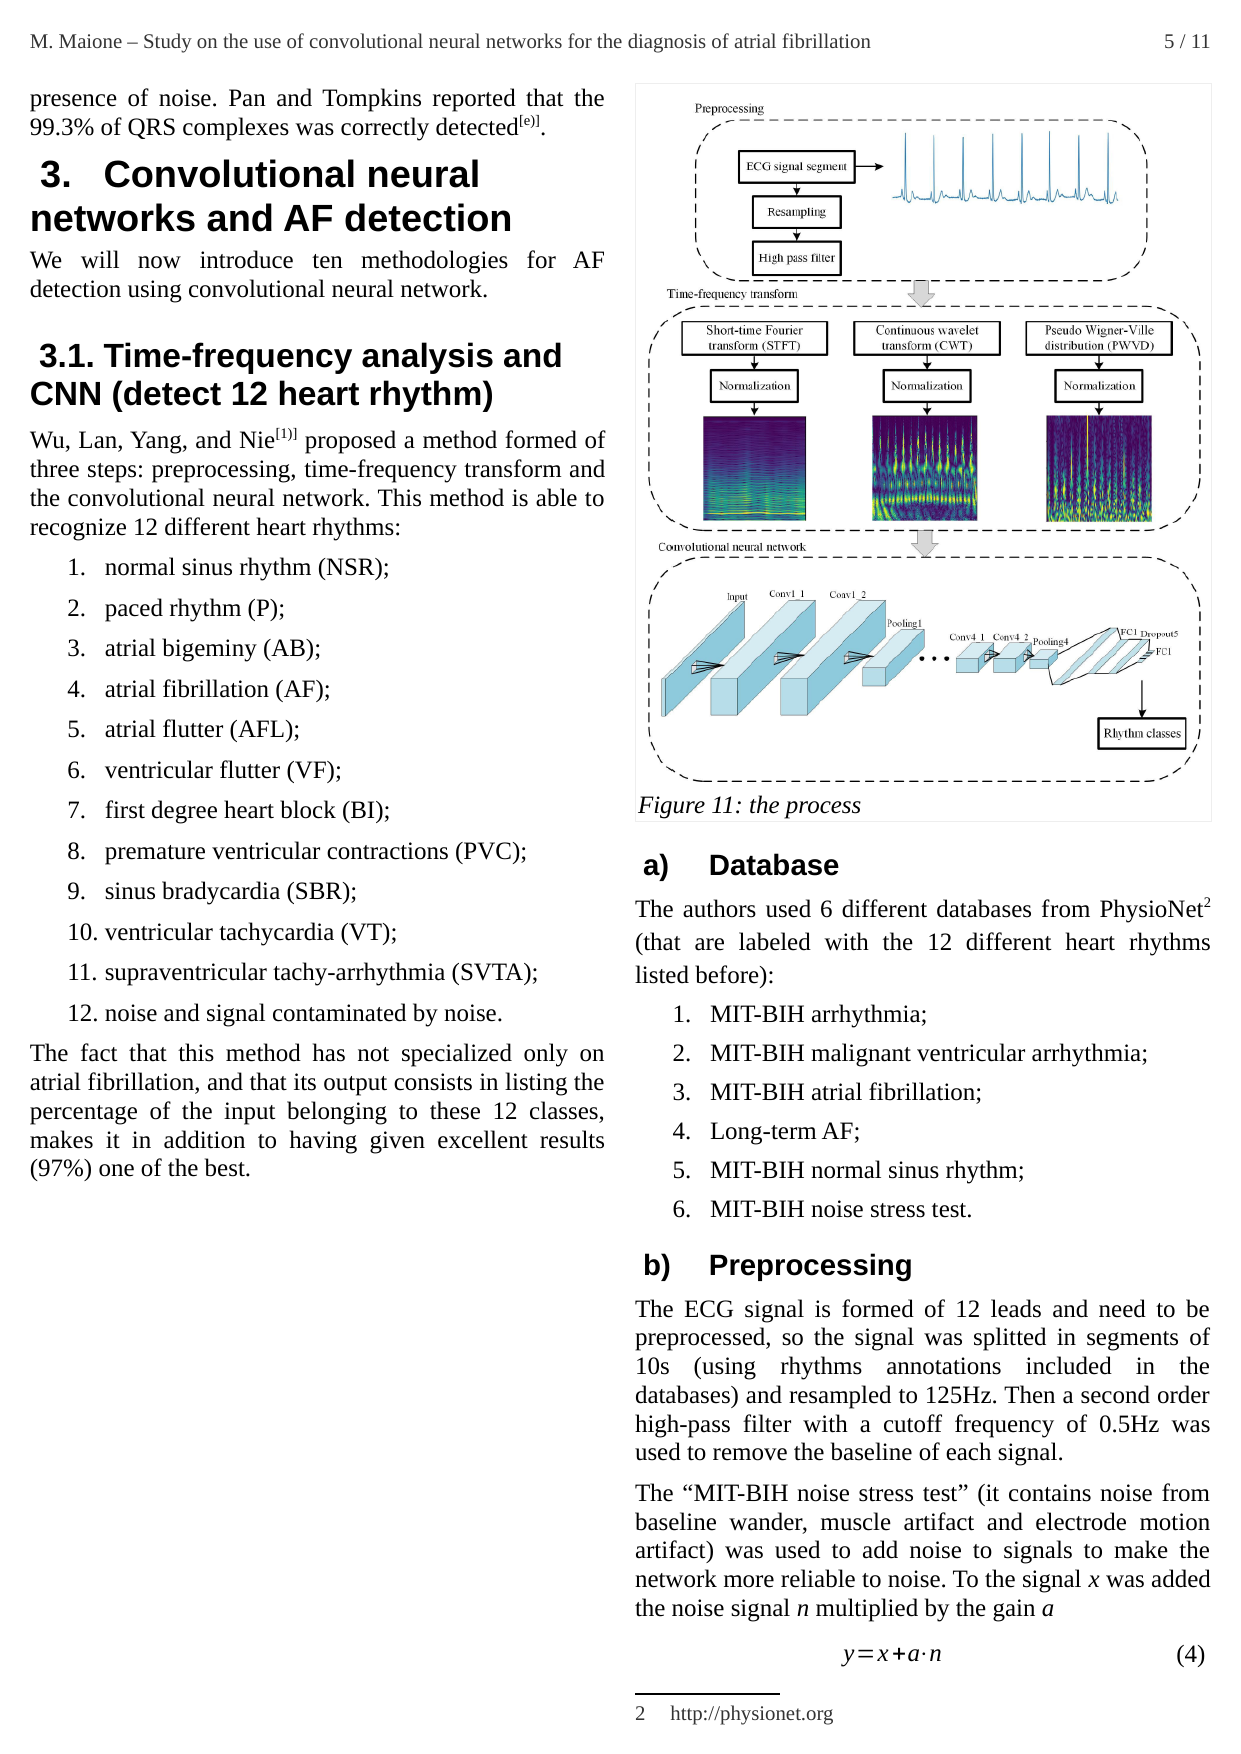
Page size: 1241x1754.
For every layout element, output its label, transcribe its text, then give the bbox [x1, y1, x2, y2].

text We will now introduce ten methodologies for AF detection using convolutional neural network. [29, 246, 605, 303]
text Wu, Lan, Yang, and Nie[1] proposed a method formed of three steps: preprocessing, time-frequency transform and the convolutional neural network. This method is able to recognize 12 different heart rhythms: [29, 425, 605, 540]
list MIT-BIH noise stress test. [672, 1194, 1211, 1223]
list MIT-BIH malignant ventricular arrhythmia; [672, 1038, 1211, 1067]
list ventricular flutter (VF); [67, 755, 605, 783]
list atrial fibrillation (AF); [67, 674, 605, 702]
text The authors used 6 different databases from PhysioNet (that are labeled with the 12 different heart rhythms listed before): [635, 894, 1211, 989]
text The “MIT-BIH noise stress test” (it contains noise from baseline wander, muscle artifact and electrode motion artifact) was used to add noise to signals to make the network more reliable to noise. To the signal x was added the noise signal n multiplied by the gain a [635, 1478, 1211, 1622]
text http://physionet.org [635, 1700, 1211, 1724]
text Figure 11: the process [638, 790, 1208, 818]
list MIT-BIH normal sinus rhythm; [672, 1155, 1211, 1184]
list normal sinus rhythm (NSR); [67, 552, 605, 581]
table_header [635, 1634, 1147, 1686]
text presence of noise. Pan and Tompkins reported that the 99.3% of QRS complexes was correctly detected[e]. [29, 83, 605, 141]
subtitle Convolutional neural networks and AF detection [29, 152, 605, 239]
text The fact that this method has not specialized only on atrial fibrillation, and that its output consists in listing the percentage of the input belonging to these 12 classes, makes it in addition to having given excellent results (97%) one of the best. [29, 1038, 605, 1182]
list atrial flutter (AFL); [67, 714, 605, 743]
subtitle Time-frequency analysis and CNN (detect 12 heart rhythm) [29, 336, 605, 413]
list supraventricular tachy-arrhythmia (SVTA); [67, 957, 605, 986]
list Long-term AF; [672, 1116, 1211, 1145]
list MIT-BIH arrhythmia; [672, 999, 1211, 1028]
list atrial bigeminy (AB); [67, 633, 605, 662]
subtitle Preprocessing [635, 1247, 1211, 1281]
picture [637, 98, 1208, 790]
list MIT-BIH atrial fibrillation; [672, 1077, 1211, 1106]
list noise and signal contaminated by noise. [67, 998, 605, 1027]
subtitle Database [635, 848, 1211, 882]
list sinus bradycardia (SBR); [67, 876, 605, 905]
table_header (4) [1147, 1634, 1211, 1686]
list first degree heart block (BI); [67, 795, 605, 824]
list premature ventricular contractions (PVC); [67, 836, 605, 864]
list paced rhythm (P); [67, 593, 605, 621]
list ventricular tachycardia (VT); [67, 917, 605, 946]
text The ECG signal is formed of 12 leads and need to be preprocessed, so the signal was splitted in segments of 10s (using rhythms annotations included in the databases) and resampled to 125Hz. Then a second order high-pass filter with a cutoff frequency of 0.5Hz was used to remove the baseline of each signal. [635, 1294, 1211, 1466]
